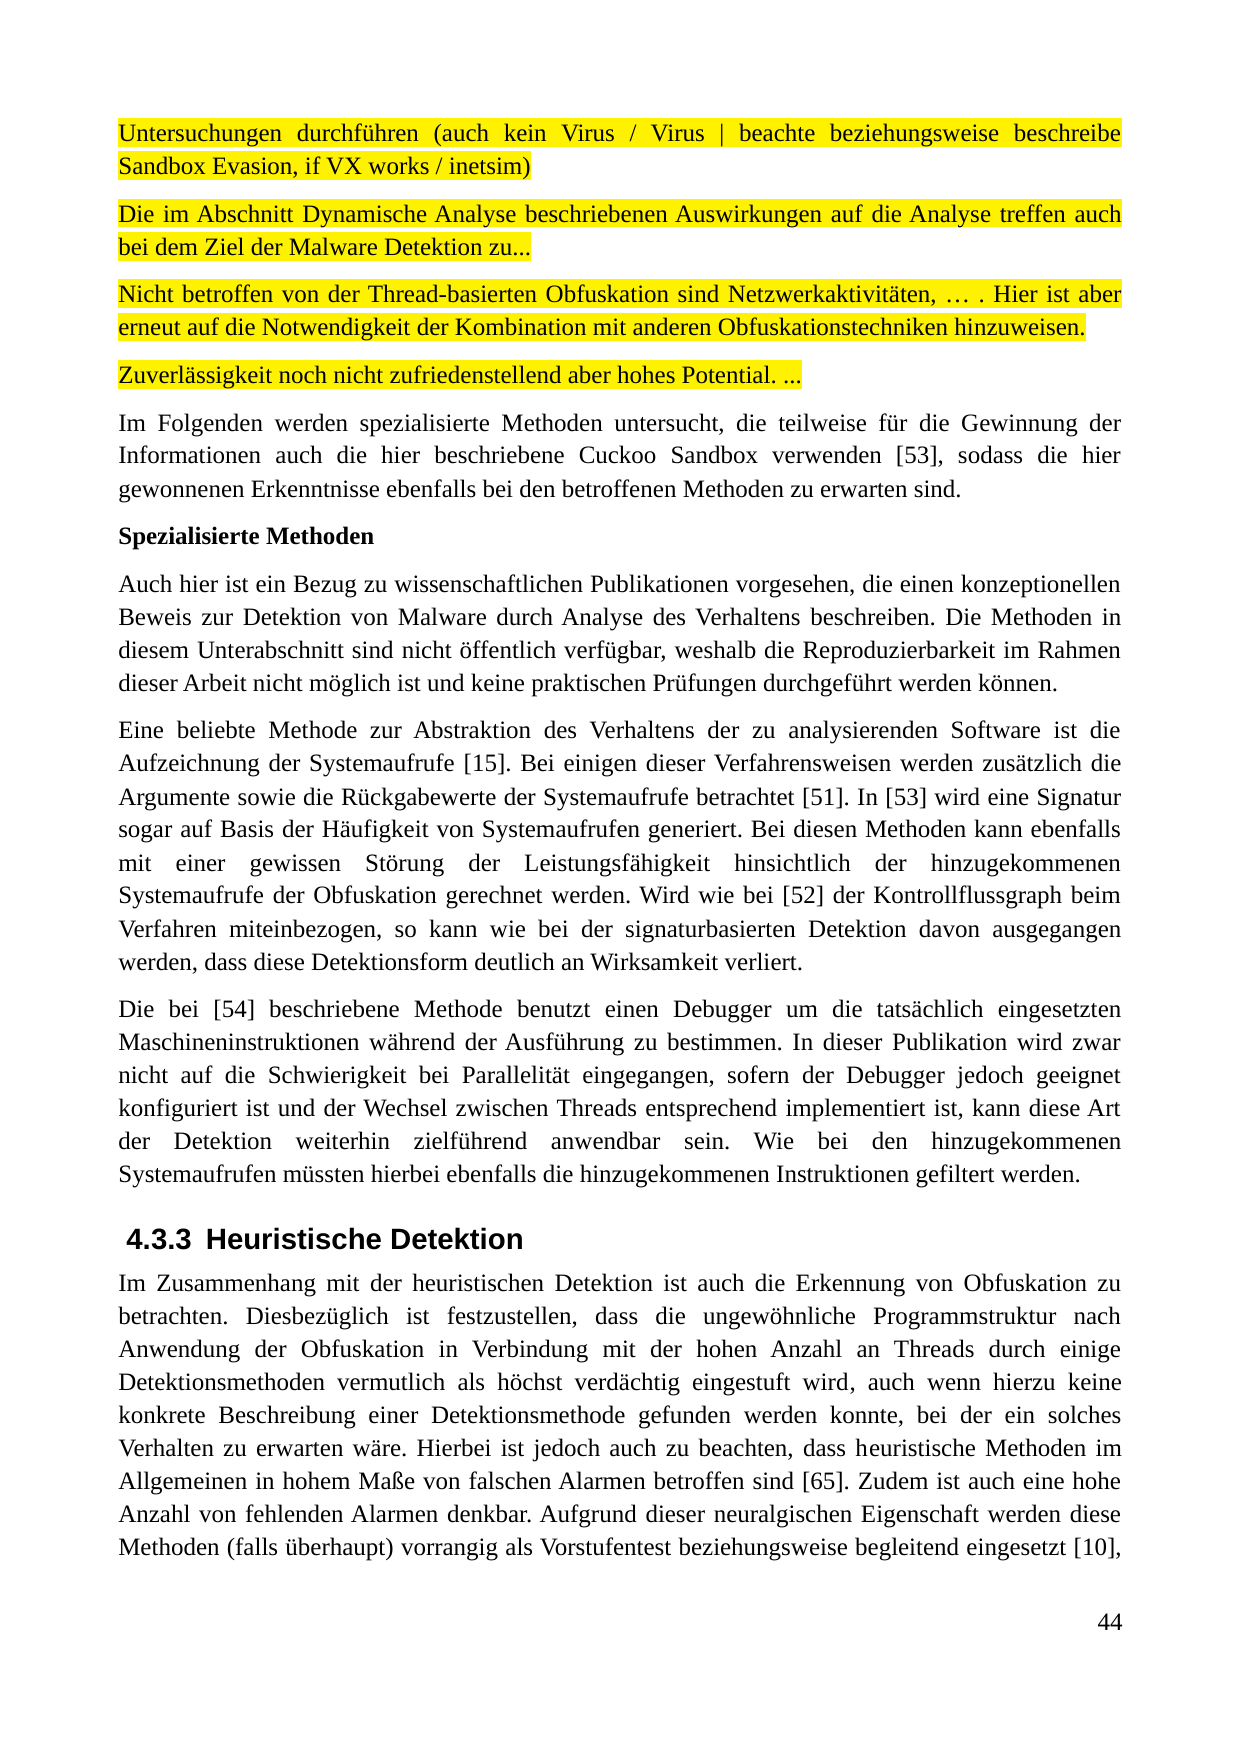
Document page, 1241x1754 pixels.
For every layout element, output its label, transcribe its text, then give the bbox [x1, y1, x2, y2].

text Im Zusammenhang mit der heuristischen Detektion ist auch die Erkennung von Obfuskation zu betrachten. Diesbezüglich ist festzustellen, dass die ungewöhnliche Programmstruktur nach Anwendung der Obfuskation in Verbindung mit der hohen Anzahl an Threads durch einige Detektionsmethoden vermutlich als höchst verdächtig eingestuft wird, auch wenn hierzu keine konkrete Beschreibung einer Detektionsmethode gefunden werden konnte, bei der ein solches Verhalten zu erwarten wäre. Hierbei ist jedoch auch zu beachten, dass heuristische Methoden im Allgemeinen in hohem Maße von falschen Alarmen betroffen sind [65]. Zudem ist auch eine hohe Anzahl von fehlenden Alarmen denkbar. Aufgrund dieser neuralgischen Eigenschaft werden diese Methoden (falls überhaupt) vorrangig als Vorstufentest beziehungsweise begleitend eingesetzt [10], [118, 1268, 1122, 1561]
text Spezialisierte Methoden [118, 521, 1122, 550]
subtitle Heuristische Detektion [118, 1222, 1122, 1255]
text Zuverlässigkeit noch nicht zufriedenstellend aber hohes Potential. ... [118, 360, 1122, 389]
text Auch hier ist ein Bezug zu wissenschaftlichen Publikationen vorgesehen, die einen konzeptionellen Beweis zur Detektion von Malware durch Analyse des Verhaltens beschreiben. Die Methoden in diesem Unterabschnitt sind nicht öffentlich verfügbar, weshalb die Reproduzierbarkeit im Rahmen dieser Arbeit nicht möglich ist und keine praktischen Prüfungen durchgeführt werden können. [118, 569, 1122, 697]
text Untersuchungen durchführen (auch kein Virus / Virus | beachte beziehungsweise beschreibe Sandbox Evasion, if VX works / inetsim) [118, 118, 1122, 180]
text Die bei [54] beschriebene Methode benutzt einen Debugger um die tatsächlich eingesetzten Maschineninstruktionen während der Ausführung zu bestimmen. In dieser Publikation wird zwar nicht auf die Schwierigkeit bei Parallelität eingegangen, sofern der Debugger jedoch geeignet konfiguriert ist und der Wechsel zwischen Threads entsprechend implementiert ist, kann diese Art der Detektion weiterhin zielführend anwendbar sein. Wie bei den hinzugekommenen Systemaufrufen müssten hierbei ebenfalls die hinzugekommenen Instruktionen gefiltert werden. [118, 994, 1122, 1188]
text Nicht betroffen von der Thread-basierten Obfuskation sind Netzwerkaktivitäten, … . Hier ist aber erneut auf die Notwendigkeit der Kombination mit anderen Obfuskationstechniken hinzuweisen. [118, 279, 1122, 341]
text Die im Abschnitt Dynamische Analyse beschriebenen Auswirkungen auf die Analyse treffen auch bei dem Ziel der Malware Detektion zu... [118, 199, 1122, 261]
text Eine beliebte Methode zur Abstraktion des Verhaltens der zu analysierenden Software ist die Aufzeichnung der Systemaufrufe [15]. Bei einigen dieser Verfahrensweisen werden zusätzlich die Argumente sowie die Rückgabewerte der Systemaufrufe betrachtet [51]. In [53] wird eine Signatur sogar auf Basis der Häufigkeit von Systemaufrufen generiert. Bei diesen Methoden kann ebenfalls mit einer gewissen Störung der Leistungsfähigkeit hinsichtlich der hinzugekommenen Systemaufrufe der Obfuskation gerechnet werden. Wird wie bei [52] der Kontrollflussgraph beim Verfahren miteinbezogen, so kann wie bei der signaturbasierten Detektion davon ausgegangen werden, dass diese Detektionsform deutlich an Wirksamkeit verliert. [118, 716, 1122, 975]
text Im Folgenden werden spezialisierte Methoden untersucht, die teilweise für die Gewinnung der Informationen auch die hier beschriebene Cuckoo Sandbox verwenden [53], sodass die hier gewonnenen Erkenntnisse ebenfalls bei den betroffenen Methoden zu erwarten sind. [118, 408, 1122, 502]
